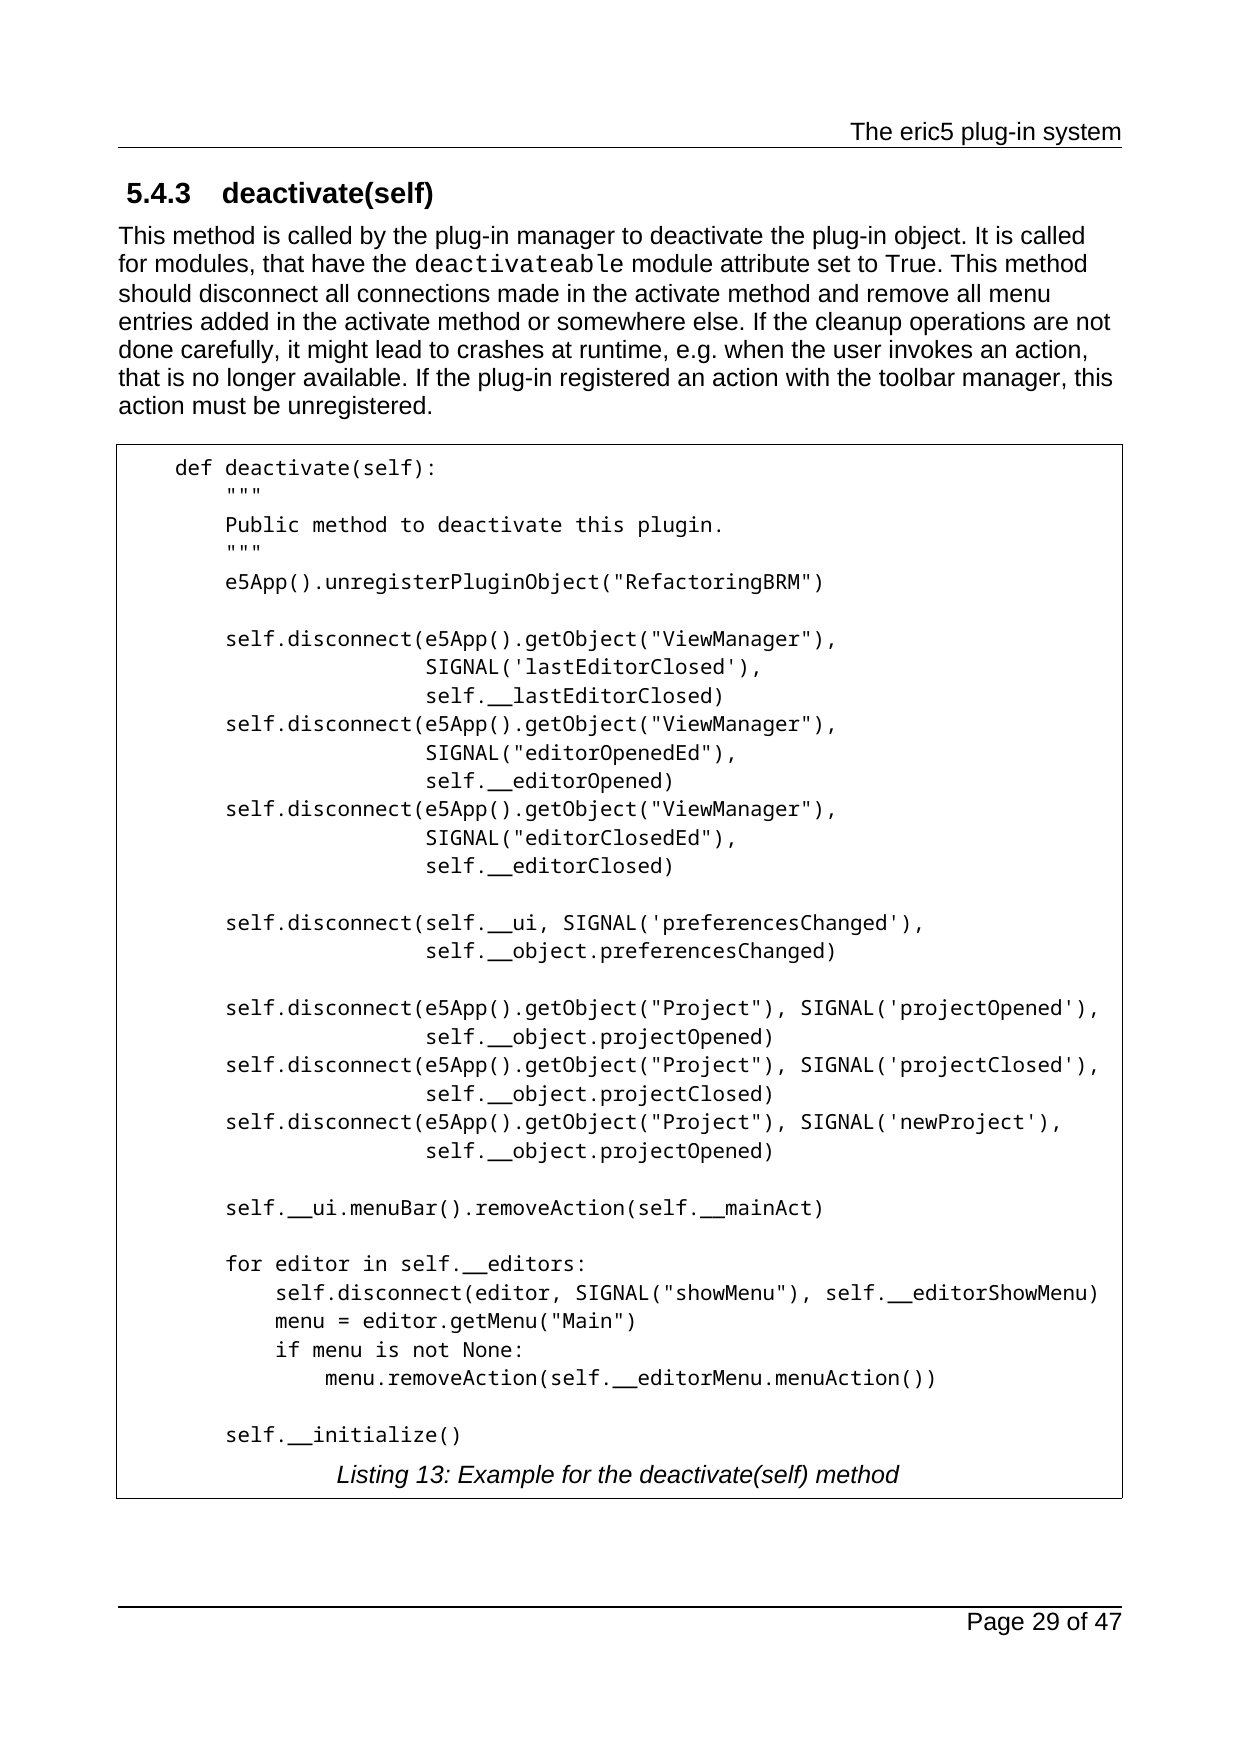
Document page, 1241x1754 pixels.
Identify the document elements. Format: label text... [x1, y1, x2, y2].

list self.disconnect(e5App().getObject("Project"), SIGNAL('newProject'), [125, 1107, 1113, 1136]
list SIGNAL("editorClosedEd"), [125, 823, 1113, 851]
list self.__object.projectClosed) [125, 1079, 1113, 1107]
list self.__object.projectOpened) [125, 1022, 1113, 1050]
list self.__object.preferencesChanged) [125, 937, 1113, 965]
list SIGNAL('lastEditorClosed'), [125, 652, 1113, 681]
list self.__editorOpened) [125, 766, 1113, 794]
list self.disconnect(self.__ui, SIGNAL('preferencesChanged'), [125, 908, 1113, 937]
list def deactivate(self): [125, 453, 1113, 482]
list self.disconnect(editor, SIGNAL("showMenu"), self.__editorShowMenu) [125, 1278, 1113, 1306]
list self.__ui.menuBar().removeAction(self.__mainAct) [125, 1193, 1113, 1221]
list self.disconnect(e5App().getObject("Project"), SIGNAL('projectOpened'), [125, 993, 1113, 1022]
list self.__lastEditorClosed) [125, 681, 1113, 709]
list e5App().unregisterPluginObject("RefactoringBRM") [125, 567, 1113, 595]
list self.disconnect(e5App().getObject("ViewManager"), [125, 624, 1113, 652]
list self.__editorClosed) [125, 851, 1113, 880]
list menu.removeAction(self.__editorMenu.menuAction()) [125, 1363, 1113, 1392]
list self.__initialize() [125, 1420, 1113, 1448]
list Listing 13: Example for the deactivate(self) method [125, 1461, 1113, 1489]
subtitle deactivate(self) [118, 177, 1122, 210]
list for editor in self.__editors: [125, 1249, 1113, 1278]
list menu = editor.getMenu("Main") [125, 1306, 1113, 1335]
text This method is called by the plug-in manager to deactivate the plug-in object. It is called for modules, that have the deactivateable module attribute set to True. This method should disconnect all connections made in the activate method and remove all menu entries added in the activate method or somewhere else. If the cleanup operations are not done carefully, it might lead to crashes at runtime, e.g. when the user invokes an action, that is no longer available. If the plug-in registered an action with the toolbar manager, this action must be unregistered. [118, 222, 1122, 420]
list """ [125, 538, 1113, 567]
list self.disconnect(e5App().getObject("ViewManager"), [125, 709, 1113, 738]
list if menu is not None: [125, 1335, 1113, 1363]
list Public method to deactivate this plugin. [125, 510, 1113, 538]
list self.disconnect(e5App().getObject("Project"), SIGNAL('projectClosed'), [125, 1050, 1113, 1079]
list SIGNAL("editorOpenedEd"), [125, 738, 1113, 766]
list self.__object.projectOpened) [125, 1136, 1113, 1164]
list self.disconnect(e5App().getObject("ViewManager"), [125, 794, 1113, 823]
list """ [125, 482, 1113, 510]
